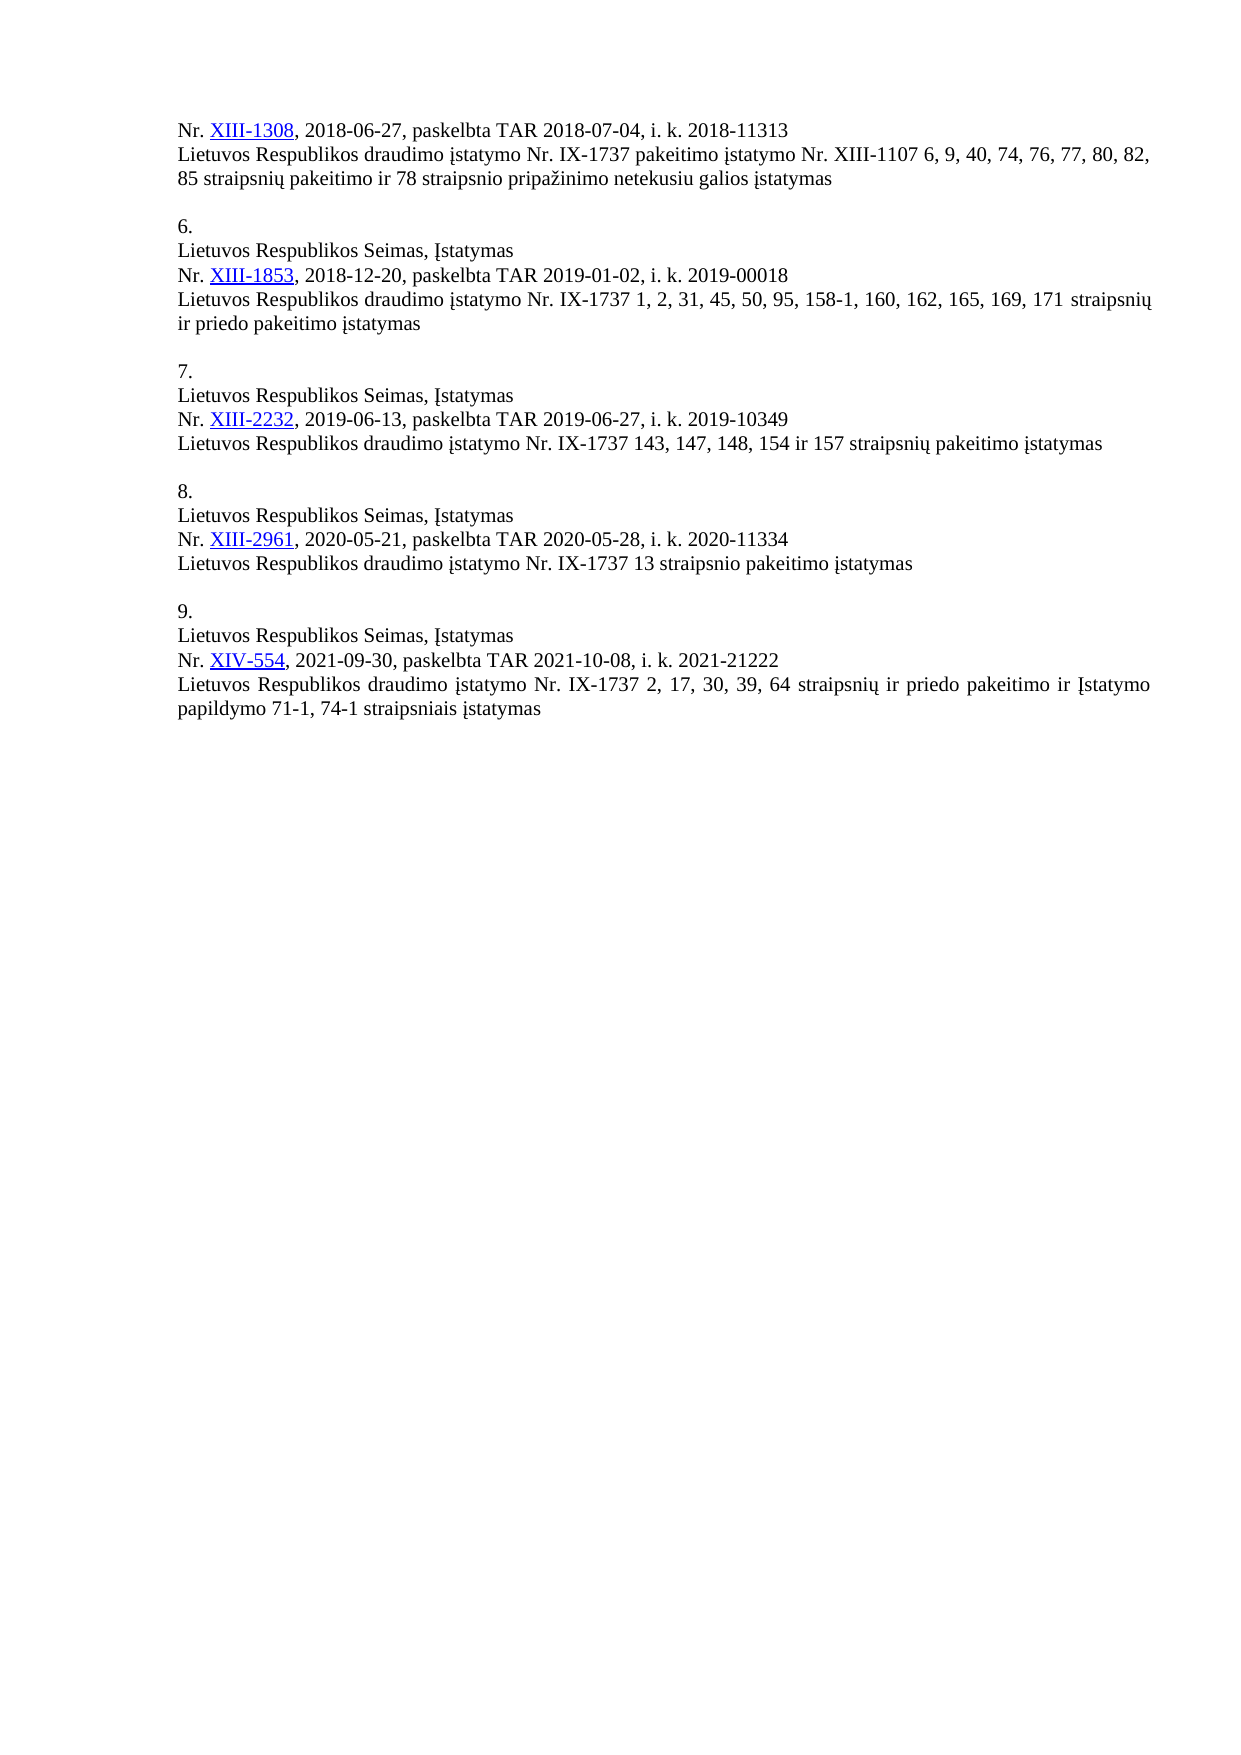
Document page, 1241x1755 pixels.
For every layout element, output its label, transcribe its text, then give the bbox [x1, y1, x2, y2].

text Nr. XIV-554, 2021-09-30, paskelbta TAR 2021-10-08, i. k. 2021-21222 [177, 647, 1152, 672]
text Lietuvos Respublikos draudimo įstatymo Nr. IX-1737 143, 147, 148, 154 ir 157 straipsnių pakeitimo įstatymas [177, 431, 1152, 455]
text Lietuvos Respublikos Seimas, Įstatymas [177, 503, 1152, 527]
text Lietuvos Respublikos Seimas, Įstatymas [177, 623, 1152, 647]
text Lietuvos Respublikos draudimo įstatymo Nr. IX-1737 13 straipsnio pakeitimo įstatymas [177, 551, 1152, 575]
text 7. [177, 359, 1152, 383]
text Nr. XIII-2232, 2019-06-13, paskelbta TAR 2019-06-27, i. k. 2019-10349 [177, 407, 1152, 431]
text Lietuvos Respublikos Seimas, Įstatymas [177, 383, 1152, 407]
text 6. [177, 214, 1152, 238]
text Nr. XIII-2961, 2020-05-21, paskelbta TAR 2020-05-28, i. k. 2020-11334 [177, 527, 1152, 551]
text Lietuvos Respublikos draudimo įstatymo Nr. IX-1737 2, 17, 30, 39, 64 straipsnių ir priedo pakeitimo ir Įstatymo papildymo 71-1, 74-1 straipsniais įstatymas [177, 672, 1152, 720]
text 8. [177, 479, 1152, 503]
text Lietuvos Respublikos draudimo įstatymo Nr. IX-1737 1, 2, 31, 45, 50, 95, 158-1, 160, 162, 165, 169, 171 straipsnių ir priedo pakeitimo įstatymas [177, 287, 1152, 335]
text Nr. XIII-1308, 2018-06-27, paskelbta TAR 2018-07-04, i. k. 2018-11313 [177, 118, 1152, 142]
text 9. [177, 599, 1152, 623]
text Nr. XIII-1853, 2018-12-20, paskelbta TAR 2019-01-02, i. k. 2019-00018 [177, 262, 1152, 287]
text Lietuvos Respublikos Seimas, Įstatymas [177, 238, 1152, 262]
text Lietuvos Respublikos draudimo įstatymo Nr. IX-1737 pakeitimo įstatymo Nr. XIII-1107 6, 9, 40, 74, 76, 77, 80, 82, 85 straipsnių pakeitimo ir 78 straipsnio pripažinimo netekusiu galios įstatymas [177, 142, 1152, 190]
